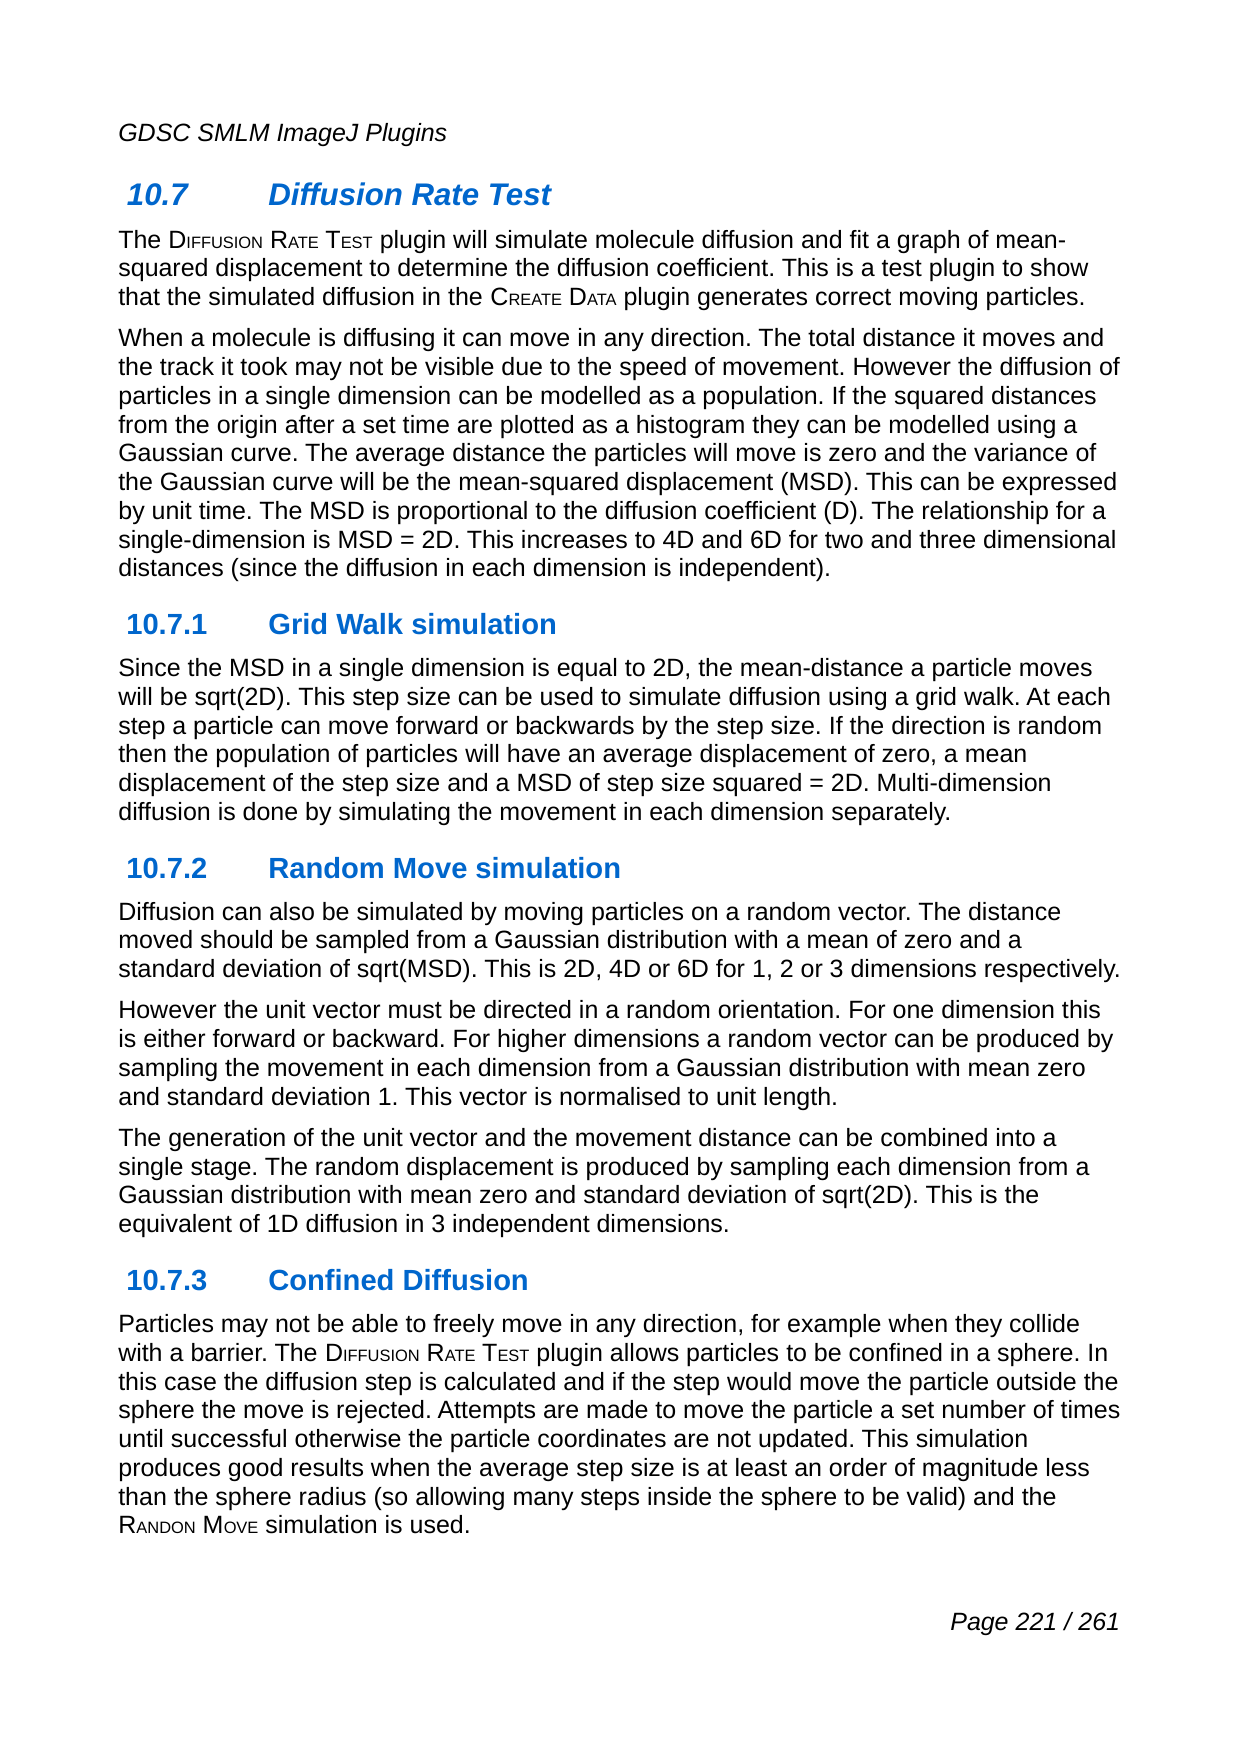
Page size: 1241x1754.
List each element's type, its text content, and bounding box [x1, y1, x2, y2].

subtitle Random Move simulation [118, 851, 1122, 884]
text Since the MSD in a single dimension is equal to 2D, the mean-distance a particle moves will be sqrt(2D). This step size can be used to simulate diffusion using a grid walk. At each step a particle can move forward or backwards by the step size. If the direction is random then the population of particles will have an average displacement of zero, a mean displacement of the step size and a MSD of step size squared = 2D. Multi-dimension diffusion is done by simulating the movement in each dimension separately. [118, 653, 1122, 826]
text Particles may not be able to freely move in any direction, for example when they collide with a barrier. The Diffusion Rate Test plugin allows particles to be confined in a sphere. In this case the diffusion step is calculated and if the step would move the particle outside the sphere the move is rejected. Attempts are made to move the particle a set number of times until successful otherwise the particle coordinates are not updated. This simulation produces good results when the average step size is at least an order of magnitude less than the sphere radius (so allowing many steps inside the sphere to be valid) and the Randon Move simulation is used. [118, 1309, 1122, 1539]
text However the unit vector must be directed in a random orientation. For one dimension this is either forward or backward. For higher dimensions a random vector can be produced by sampling the movement in each dimension from a Gaussian distribution with mean zero and standard deviation 1. This vector is normalised to unit length. [118, 996, 1122, 1111]
subtitle Diffusion Rate Test [118, 176, 1122, 212]
subtitle Confined Diffusion [118, 1263, 1122, 1297]
text When a molecule is diffusing it can move in any direction. The total distance it moves and the track it took may not be visible due to the speed of movement. However the diffusion of particles in a single dimension can be modelled as a population. If the squared distances from the origin after a set time are plotted as a histogram they can be modelled using a Gaussian curve. The average distance the particles will move is zero and the variance of the Gaussian curve will be the mean-squared displacement (MSD). This can be expressed by unit time. The MSD is proportional to the diffusion coefficient (D). The relationship for a single-dimension is MSD = 2D. This increases to 4D and 6D for two and three dimensional distances (since the diffusion in each dimension is independent). [118, 323, 1122, 582]
text The Diffusion Rate Test plugin will simulate molecule diffusion and fit a graph of mean-squared displacement to determine the diffusion coefficient. This is a test plugin to show that the simulated diffusion in the Create Data plugin generates correct moving particles. [118, 225, 1122, 311]
text Diffusion can also be simulated by moving particles on a random vector. The distance moved should be sampled from a Gaussian distribution with a mean of zero and a standard deviation of sqrt(MSD). This is 2D, 4D or 6D for 1, 2 or 3 dimensions respectively. [118, 897, 1122, 983]
text The generation of the unit vector and the movement distance can be combined into a single stage. The random displacement is produced by sampling each dimension from a Gaussian distribution with mean zero and standard deviation of sqrt(2D). This is the equivalent of 1D diffusion in 3 independent dimensions. [118, 1123, 1122, 1238]
subtitle Grid Walk simulation [118, 607, 1122, 641]
